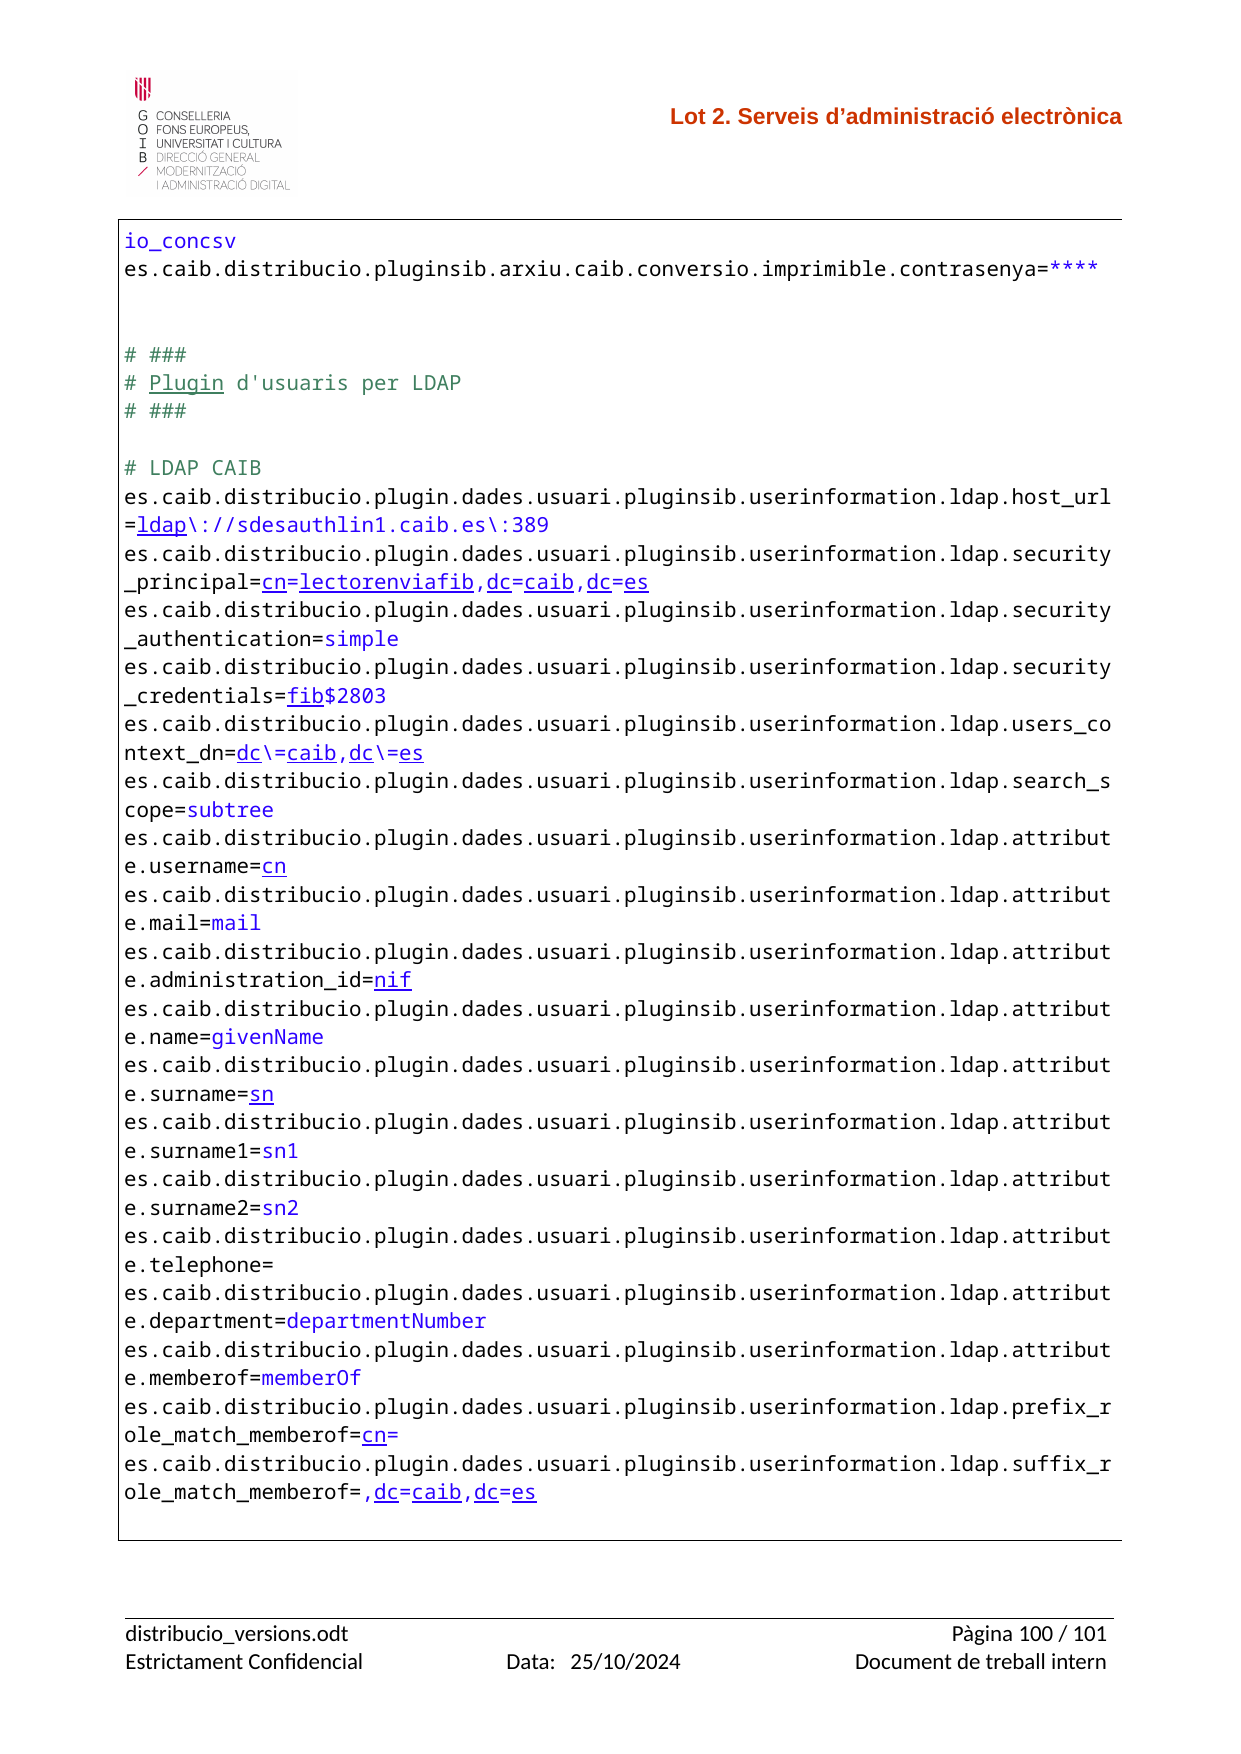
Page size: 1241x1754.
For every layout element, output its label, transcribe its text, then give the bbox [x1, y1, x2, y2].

table_header io_concsv es.caib.distribucio.pluginsib.arxiu.caib.conversio.imprimible.contrasenya=**** # ### # Plugin d'usuaris per LDAP # ### # LDAP CAIB es.caib.distribucio.plugin.dades.usuari.pluginsib.userinformation.ldap.host_url=ldap\://sdesauthlin1.caib.es\:389 es.caib.distribucio.plugin.dades.usuari.pluginsib.userinformation.ldap.security_principal=cn=lectorenviafib,dc=caib,dc=es es.caib.distribucio.plugin.dades.usuari.pluginsib.userinformation.ldap.security_authentication=simple es.caib.distribucio.plugin.dades.usuari.pluginsib.userinformation.ldap.security_credentials=fib$2803 es.caib.distribucio.plugin.dades.usuari.pluginsib.userinformation.ldap.users_context_dn=dc\=caib,dc\=es es.caib.distribucio.plugin.dades.usuari.pluginsib.userinformation.ldap.search_scope=subtree es.caib.distribucio.plugin.dades.usuari.pluginsib.userinformation.ldap.attribute.username=cn es.caib.distribucio.plugin.dades.usuari.pluginsib.userinformation.ldap.attribute.mail=mail es.caib.distribucio.plugin.dades.usuari.pluginsib.userinformation.ldap.attribute.administration_id=nif es.caib.distribucio.plugin.dades.usuari.pluginsib.userinformation.ldap.attribute.name=givenName es.caib.distribucio.plugin.dades.usuari.pluginsib.userinformation.ldap.attribute.surname=sn es.caib.distribucio.plugin.dades.usuari.pluginsib.userinformation.ldap.attribute.surname1=sn1 es.caib.distribucio.plugin.dades.usuari.pluginsib.userinformation.ldap.attribute.surname2=sn2 es.caib.distribucio.plugin.dades.usuari.pluginsib.userinformation.ldap.attribute.telephone= es.caib.distribucio.plugin.dades.usuari.pluginsib.userinformation.ldap.attribute.department=departmentNumber es.caib.distribucio.plugin.dades.usuari.pluginsib.userinformation.ldap.attribute.memberof=memberOf es.caib.distribucio.plugin.dades.usuari.pluginsib.userinformation.ldap.prefix_role_match_memberof=cn= es.caib.distribucio.plugin.dades.usuari.pluginsib.userinformation.ldap.suffix_role_match_memberof=,dc=caib,dc=es [119, 220, 1122, 1540]
picture [126, 70, 299, 197]
